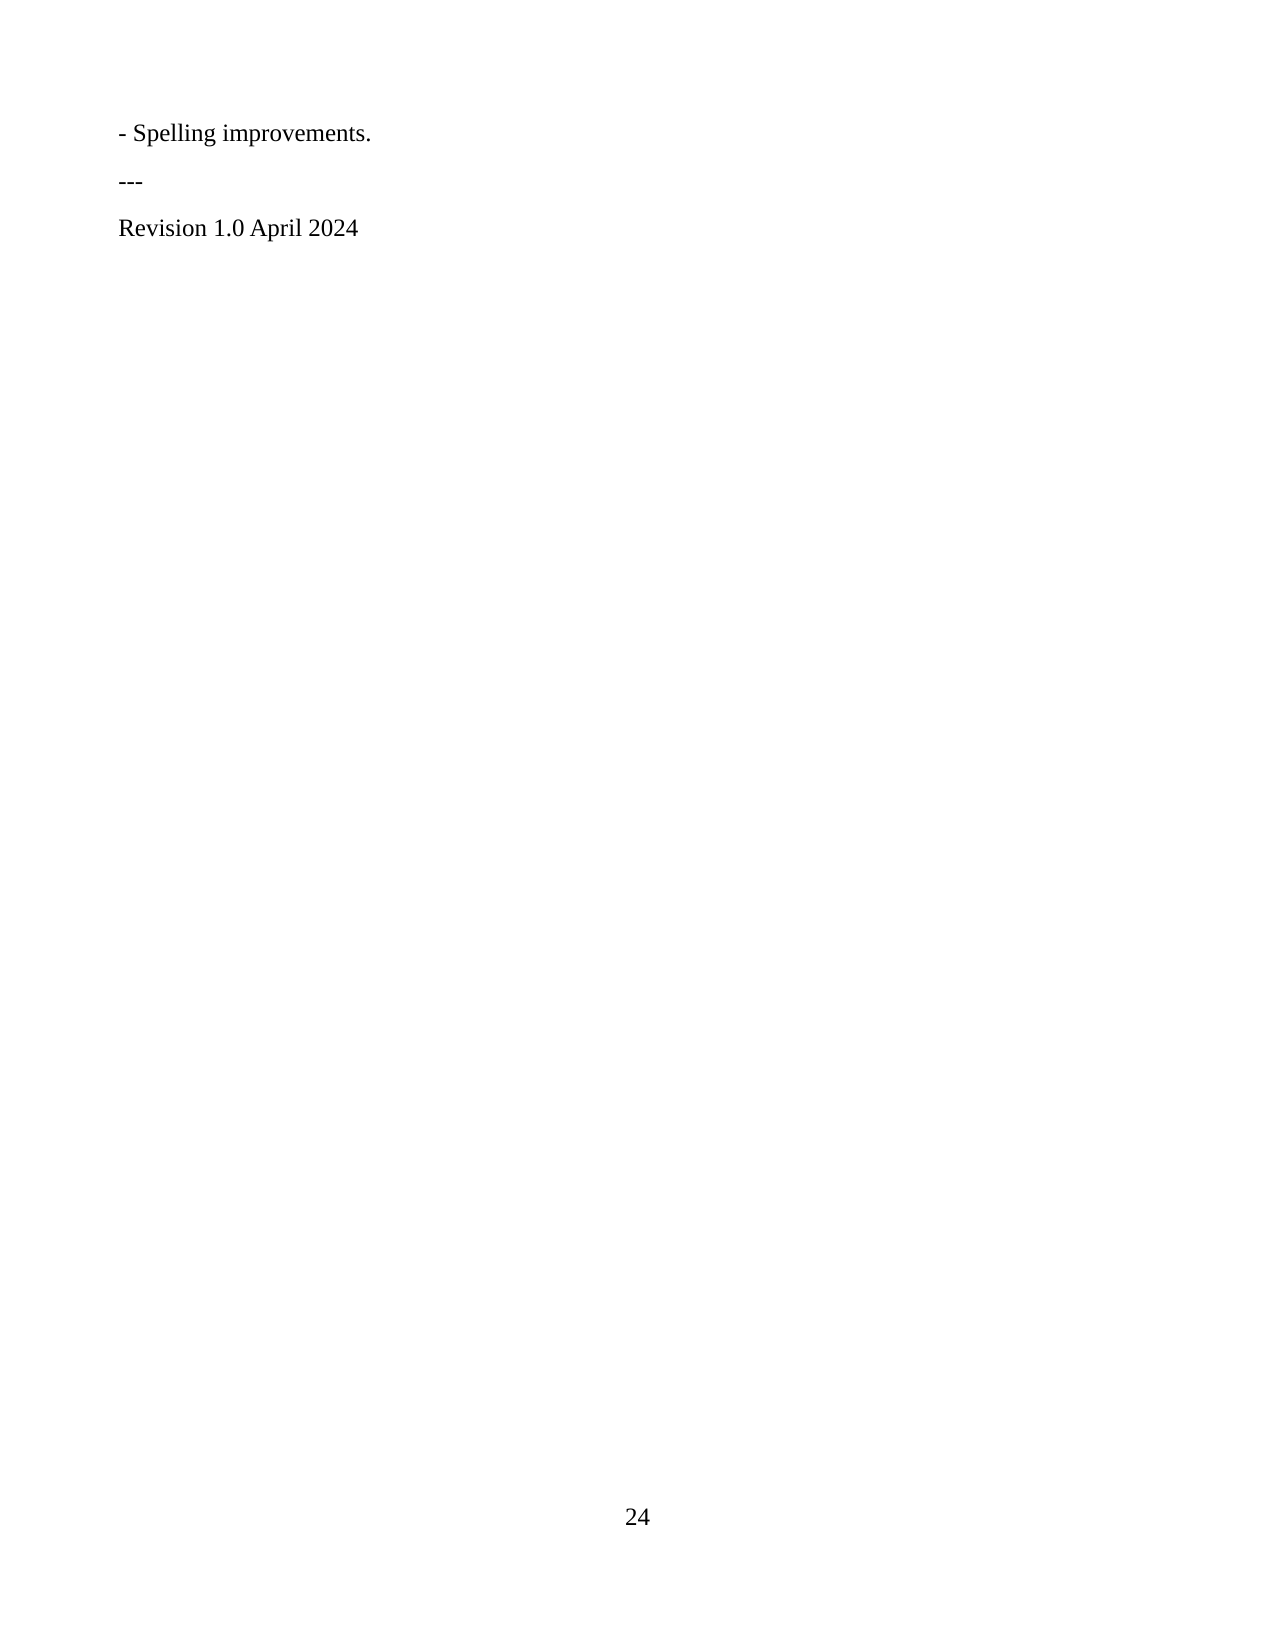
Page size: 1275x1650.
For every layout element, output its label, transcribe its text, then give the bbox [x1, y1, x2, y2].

text --- [118, 166, 1157, 194]
text Revision 1.0 April 2024 [118, 213, 1157, 242]
text - Spelling improvements. [118, 118, 1157, 147]
